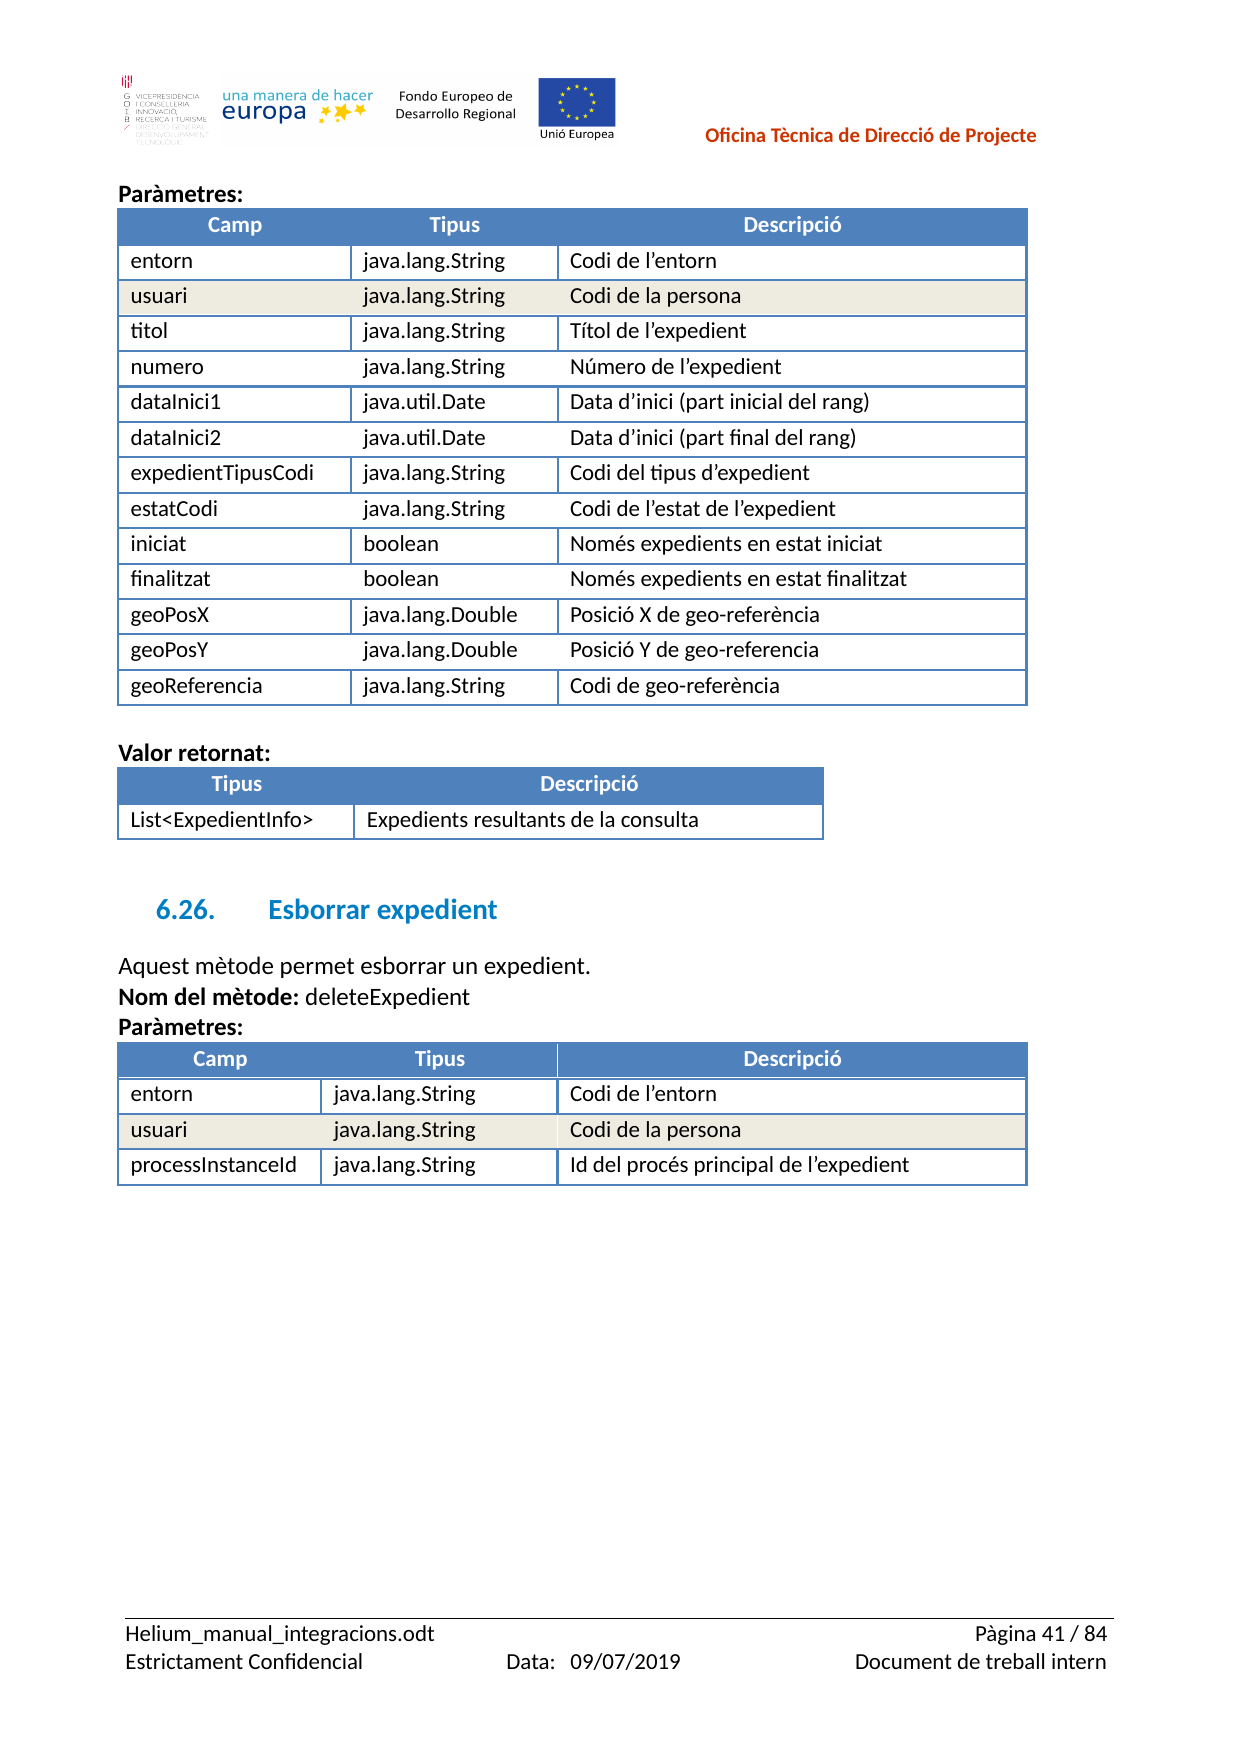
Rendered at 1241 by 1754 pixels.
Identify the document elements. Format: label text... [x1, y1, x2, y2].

table_cell usuari [119, 281, 351, 314]
table_cell List<ExpedientInfo> [119, 805, 353, 838]
table_header Camp [119, 210, 351, 244]
table_cell Només expedients en estat finalitzat [558, 565, 1025, 598]
table_header Descripció [558, 210, 1025, 244]
table_cell expedientTipusCodi [119, 458, 350, 492]
table_cell java.lang.Double [352, 600, 557, 633]
table_cell Número de l’expedient [558, 352, 1025, 385]
text Nom del mètode: deleteExpedient Paràmetres: [118, 981, 1122, 1042]
table_cell Codi de l’estat de l’expedient [558, 494, 1025, 527]
table_cell java.lang.String [322, 1080, 556, 1113]
table_cell usuari [119, 1115, 321, 1148]
table_cell titol [119, 317, 350, 350]
table_cell estatCodi [119, 494, 351, 527]
table_header Camp [119, 1044, 321, 1077]
subtitle Esborrar expedient [156, 891, 1122, 927]
table_cell java.lang.String [351, 494, 558, 527]
text Aquest mètode permet esborrar un expedient. [118, 951, 1122, 981]
table_cell Expedients resultants de la consulta [355, 805, 822, 838]
table_cell java.lang.String [352, 671, 557, 704]
table_cell entorn [119, 246, 350, 279]
text Valor retornat: [118, 737, 1122, 767]
table_cell entorn [119, 1080, 320, 1113]
text Paràmetres: [118, 178, 1122, 208]
table_cell Codi del tipus d’expedient [559, 458, 1025, 492]
table_cell Posició Y de geo-referencia [558, 635, 1025, 669]
table_cell iniciat [119, 529, 350, 562]
table_cell finalitzat [119, 565, 351, 598]
table_cell Codi de l’entorn [559, 1080, 1025, 1113]
picture [118, 73, 213, 147]
table_header Descripció [354, 769, 822, 803]
table_cell Codi de geo-referència [559, 671, 1025, 704]
table_cell dataInici2 [119, 423, 351, 456]
table_cell java.lang.String [352, 246, 557, 279]
table_cell Data d’inici (part inicial del rang) [559, 388, 1025, 421]
table_cell java.lang.String [352, 317, 557, 350]
table_cell Codi de la persona [558, 1115, 1025, 1148]
table_header Descripció [558, 1044, 1025, 1077]
table_cell java.util.Date [352, 388, 557, 421]
table_cell boolean [351, 565, 558, 598]
table_header Tipus [119, 769, 354, 803]
table_header Tipus [321, 1044, 557, 1077]
table_cell numero [119, 352, 351, 385]
table_cell Títol de l’expedient [559, 317, 1025, 350]
table_cell java.lang.String [321, 1115, 557, 1148]
table_cell java.util.Date [351, 423, 558, 456]
table_cell java.lang.String [351, 281, 558, 314]
table_cell dataInici1 [119, 388, 350, 421]
table_cell java.lang.String [352, 458, 557, 492]
table_cell geoPosY [119, 635, 351, 669]
table_cell Id del procés principal de l’expedient [559, 1150, 1025, 1184]
table_cell Codi de l’entorn [559, 246, 1025, 279]
table_cell processInstanceId [119, 1150, 320, 1184]
table_cell geoPosX [119, 600, 350, 633]
table_cell geoReferencia [119, 671, 350, 704]
table_cell java.lang.Double [351, 635, 558, 669]
table_cell java.lang.String [351, 352, 558, 385]
table_cell Posició X de geo-referència [559, 600, 1025, 633]
picture [219, 73, 621, 147]
table_cell Només expedients en estat iniciat [559, 529, 1025, 562]
table_cell boolean [352, 529, 557, 562]
table_header Tipus [351, 210, 558, 244]
table_cell java.lang.String [322, 1150, 556, 1184]
table_cell Codi de la persona [558, 281, 1025, 314]
table_cell Data d’inici (part final del rang) [558, 423, 1025, 456]
